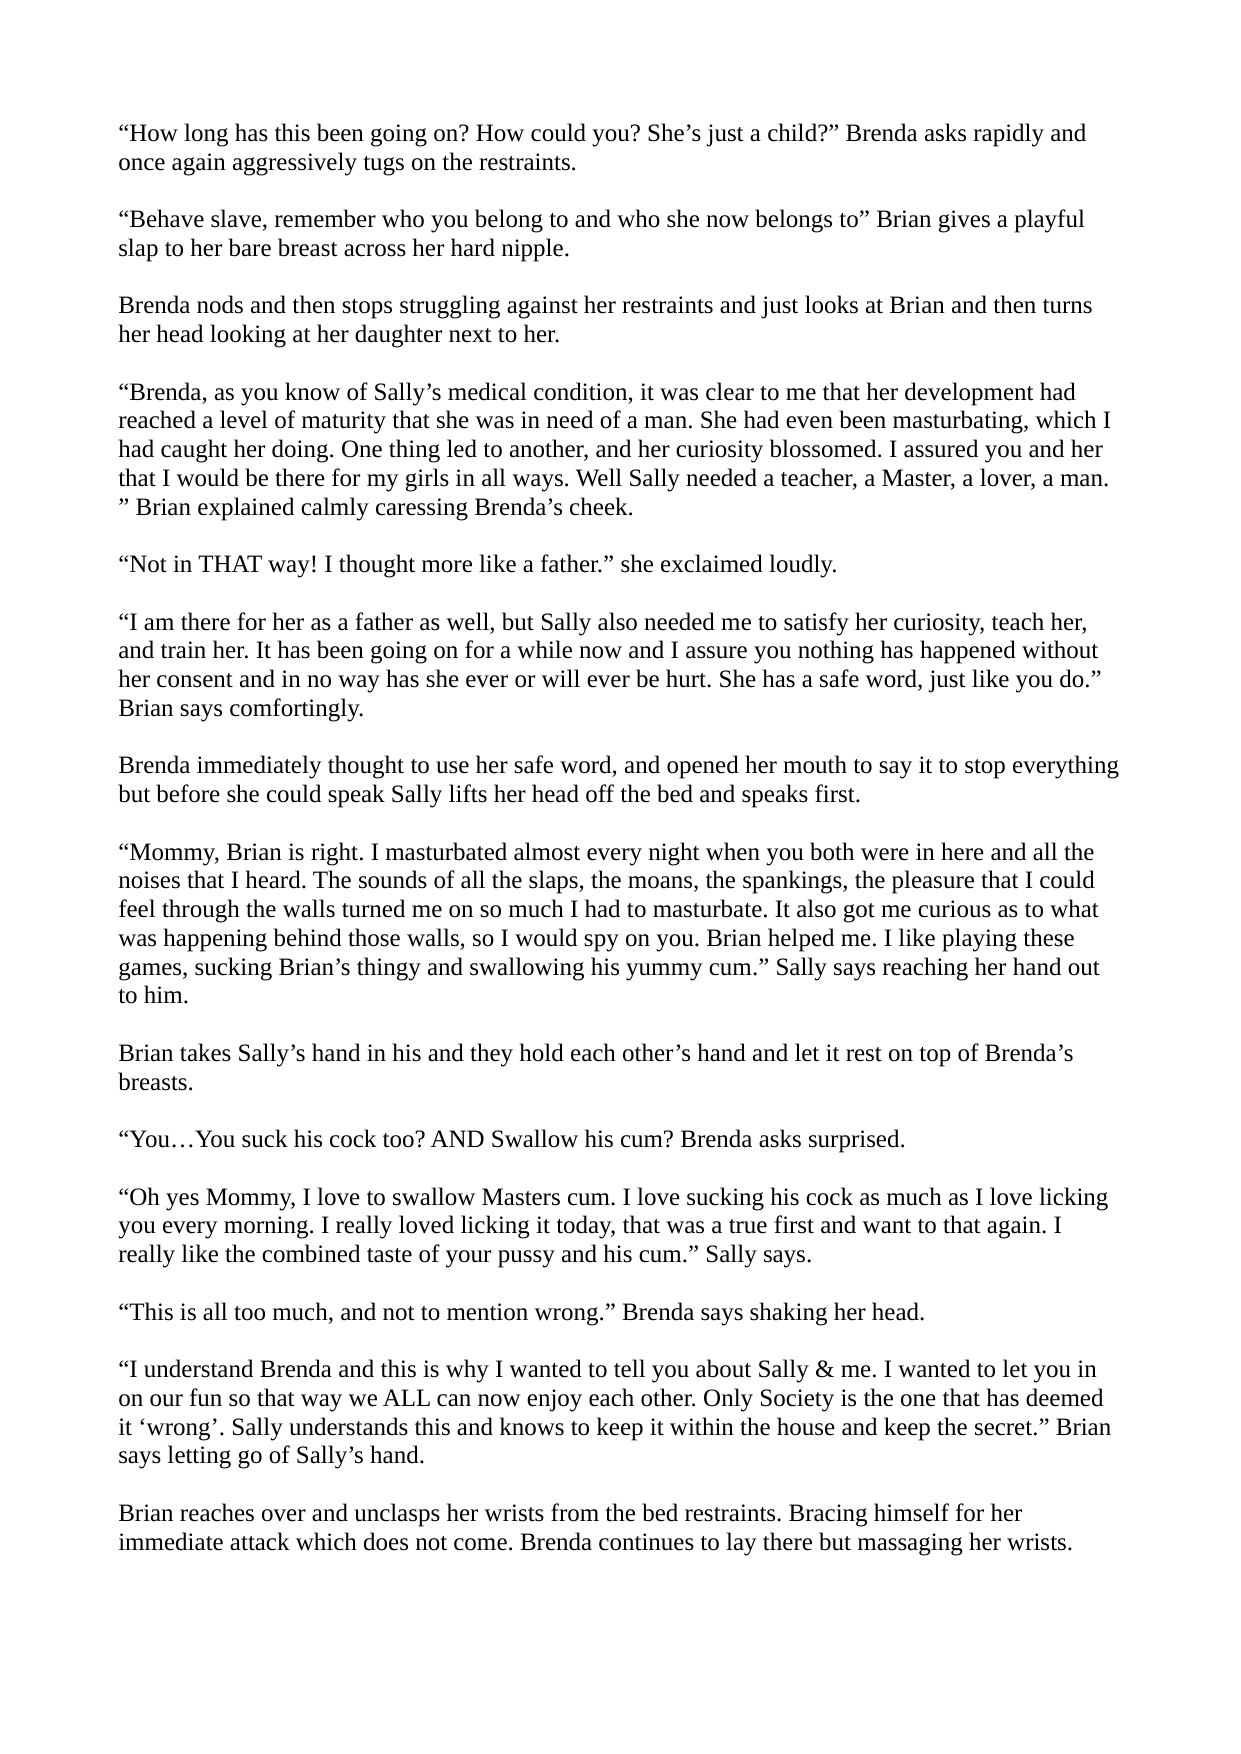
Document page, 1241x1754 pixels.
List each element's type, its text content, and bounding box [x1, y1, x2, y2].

text “Behave slave, remember who you belong to and who she now belongs to” Brian gives a playful slap to her bare breast across her hard nipple. [118, 204, 1122, 262]
text Brenda nods and then stops struggling against her restraints and just looks at Brian and then turns her head looking at her daughter next to her. [118, 291, 1122, 348]
text Brian reaches over and unclasps her wrists from the bed restraints. Bracing himself for her immediate attack which does not come. Brenda continues to lay there but massaging her wrists. [118, 1498, 1122, 1556]
text “Mommy, Brian is right. I masturbated almost every night when you both were in here and all the noises that I heard. The sounds of all the slaps, the moans, the spankings, the pleasure that I could feel through the walls turned me on so much I had to masturbate. It also got me curious as to what was happening behind those walls, so I would spy on you. Brian helped me. I like playing these games, sucking Brian’s thingy and swallowing his yummy cum.” Sally says reaching her hand out to him. [118, 837, 1122, 1009]
text Brenda immediately thought to use her safe word, and opened her mouth to say it to stop everything but before she could speak Sally lifts her head off the bed and speaks first. [118, 751, 1122, 808]
text “I am there for her as a father as well, but Sally also needed me to satisfy her curiosity, teach her, and train her. It has been going on for a while now and I assure you nothing has happened without her consent and in no way has she ever or will ever be hurt. She has a safe word, just like you do.” Brian says comfortingly. [118, 607, 1122, 722]
text “How long has this been going on? How could you? She’s just a child?” Brenda asks rapidly and once again aggressively tugs on the restraints. [118, 118, 1122, 176]
text “I understand Brenda and this is why I wanted to tell you about Sally & me. I wanted to let you in on our fun so that way we ALL can now enjoy each other. Only Society is the one that has deemed it ‘wrong’. Sally understands this and knows to keep it within the house and keep the secret.” Brian says letting go of Sally’s hand. [118, 1354, 1122, 1469]
text “Not in THAT way! I thought more like a father.” she exclaimed loudly. [118, 549, 1122, 578]
text “You…You suck his cock too? AND Swallow his cum? Brenda asks surprised. [118, 1124, 1122, 1153]
text Brian takes Sally’s hand in his and they hold each other’s hand and let it rest on top of Brenda’s breasts. [118, 1038, 1122, 1096]
text “This is all too much, and not to mention wrong.” Brenda says shaking her head. [118, 1297, 1122, 1326]
text “Brenda, as you know of Sally’s medical condition, it was clear to me that her development had reached a level of maturity that she was in need of a man. She had even been masturbating, which I had caught her doing. One thing led to another, and her curiosity blossomed. I assured you and her that I would be there for my girls in all ways. Well Sally needed a teacher, a Master, a lover, a man. ” Brian explained calmly caressing Brenda’s cheek. [118, 377, 1122, 521]
text “Oh yes Mommy, I love to swallow Masters cum. I love sucking his cock as much as I love licking you every morning. I really loved licking it today, that was a true first and want to that again. I really like the combined taste of your pussy and his cum.” Sally says. [118, 1182, 1122, 1268]
